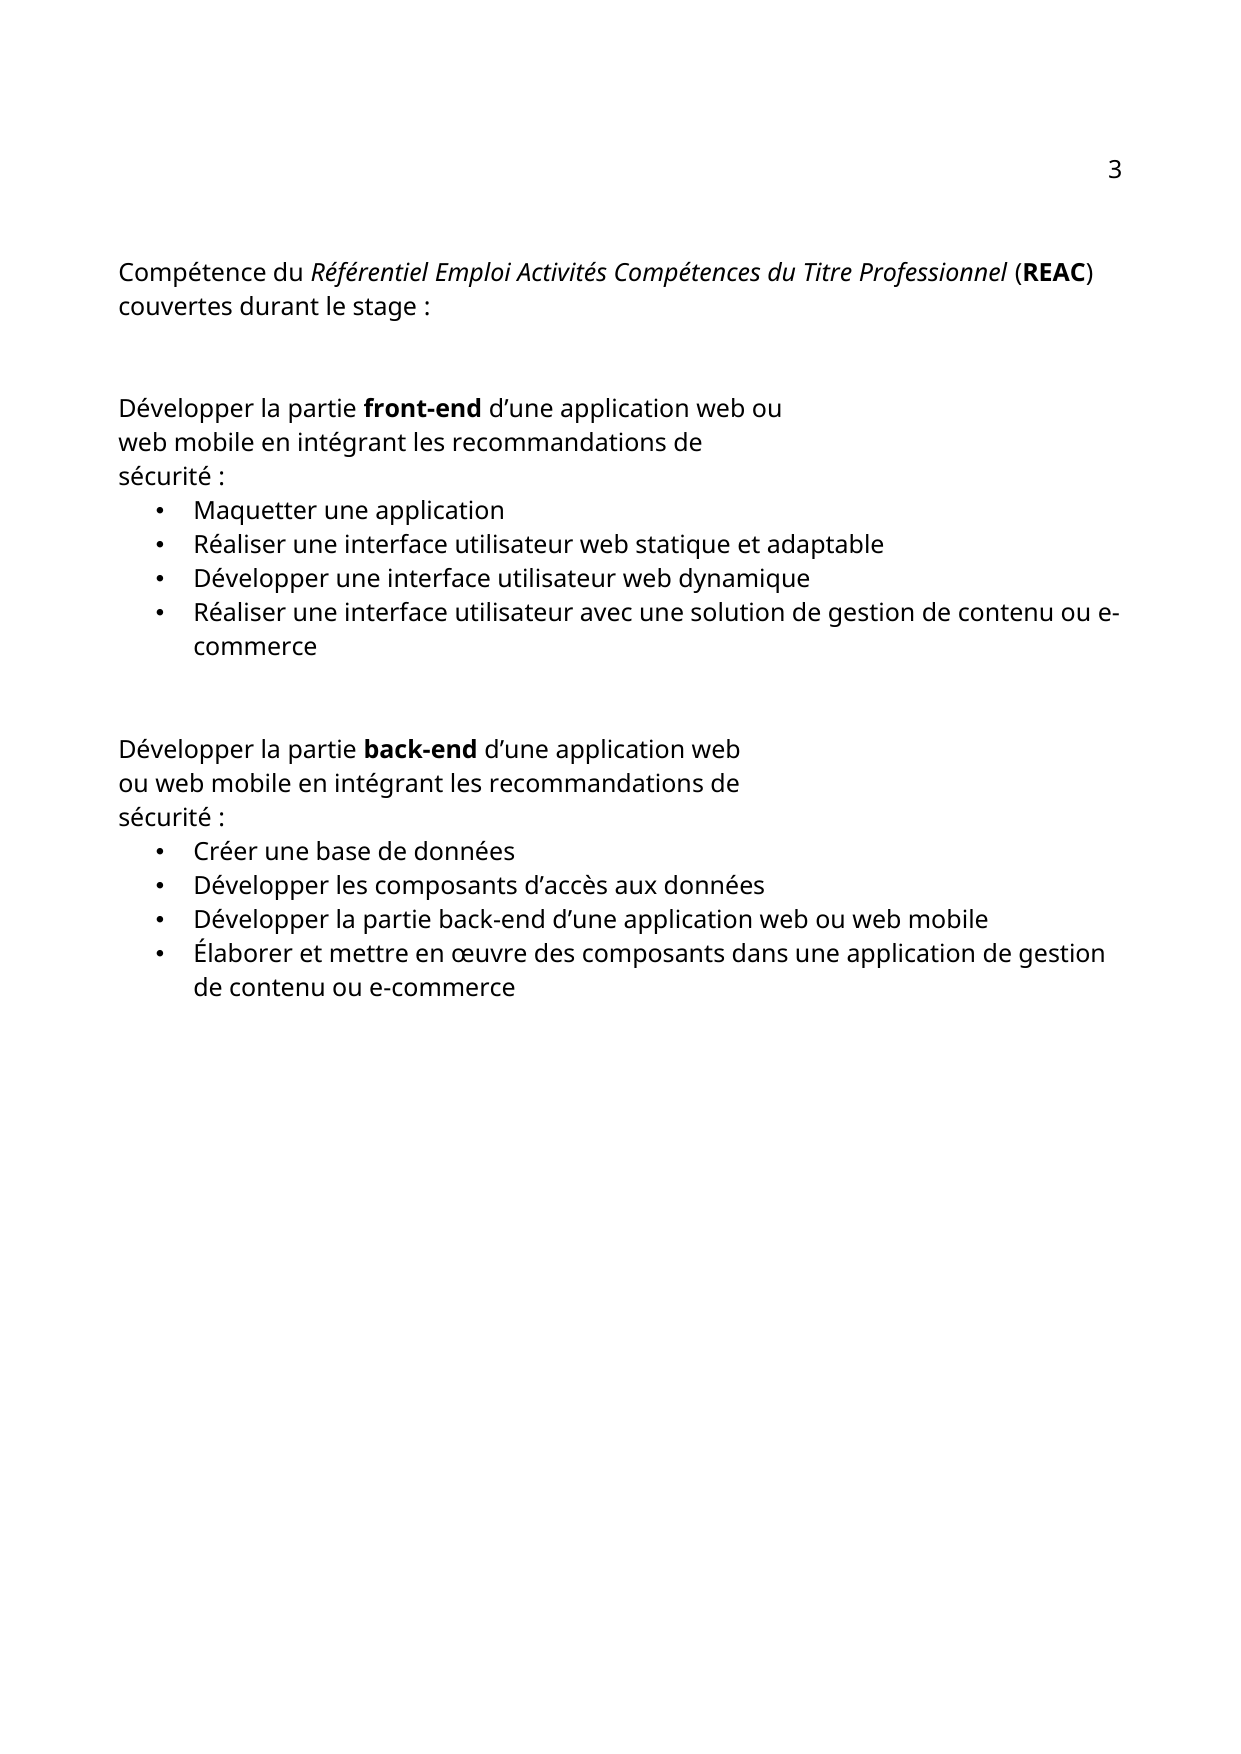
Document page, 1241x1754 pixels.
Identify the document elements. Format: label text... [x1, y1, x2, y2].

text 2 [118, 152, 1122, 186]
list Développer les composants d’accès aux données [156, 867, 1122, 902]
text Développer la partie back-end d’une application web [118, 731, 1122, 765]
text web mobile en intégrant les recommandations de [118, 425, 1122, 459]
list Maquetter une application [156, 493, 1122, 527]
list Développer la partie back-end d’une application web ou web mobile [156, 902, 1122, 936]
list Réaliser une interface utilisateur avec une solution de gestion de contenu ou e-commerce [156, 595, 1122, 663]
text ou web mobile en intégrant les recommandations de [118, 765, 1122, 799]
list Réaliser une interface utilisateur web statique et adaptable [156, 527, 1122, 561]
list Créer une base de données [156, 833, 1122, 867]
list Développer une interface utilisateur web dynamique [156, 561, 1122, 595]
text sécurité : [118, 459, 1122, 493]
text Compétence du Référentiel Emploi Activités Compétences du Titre Professionnel (REAC) couvertes durant le stage : [118, 254, 1122, 322]
text sécurité : [118, 799, 1122, 833]
text Développer la partie front-end d’une application web ou [118, 391, 1122, 425]
list Élaborer et mettre en œuvre des composants dans une application de gestion de contenu ou e-commerce [156, 936, 1122, 1004]
